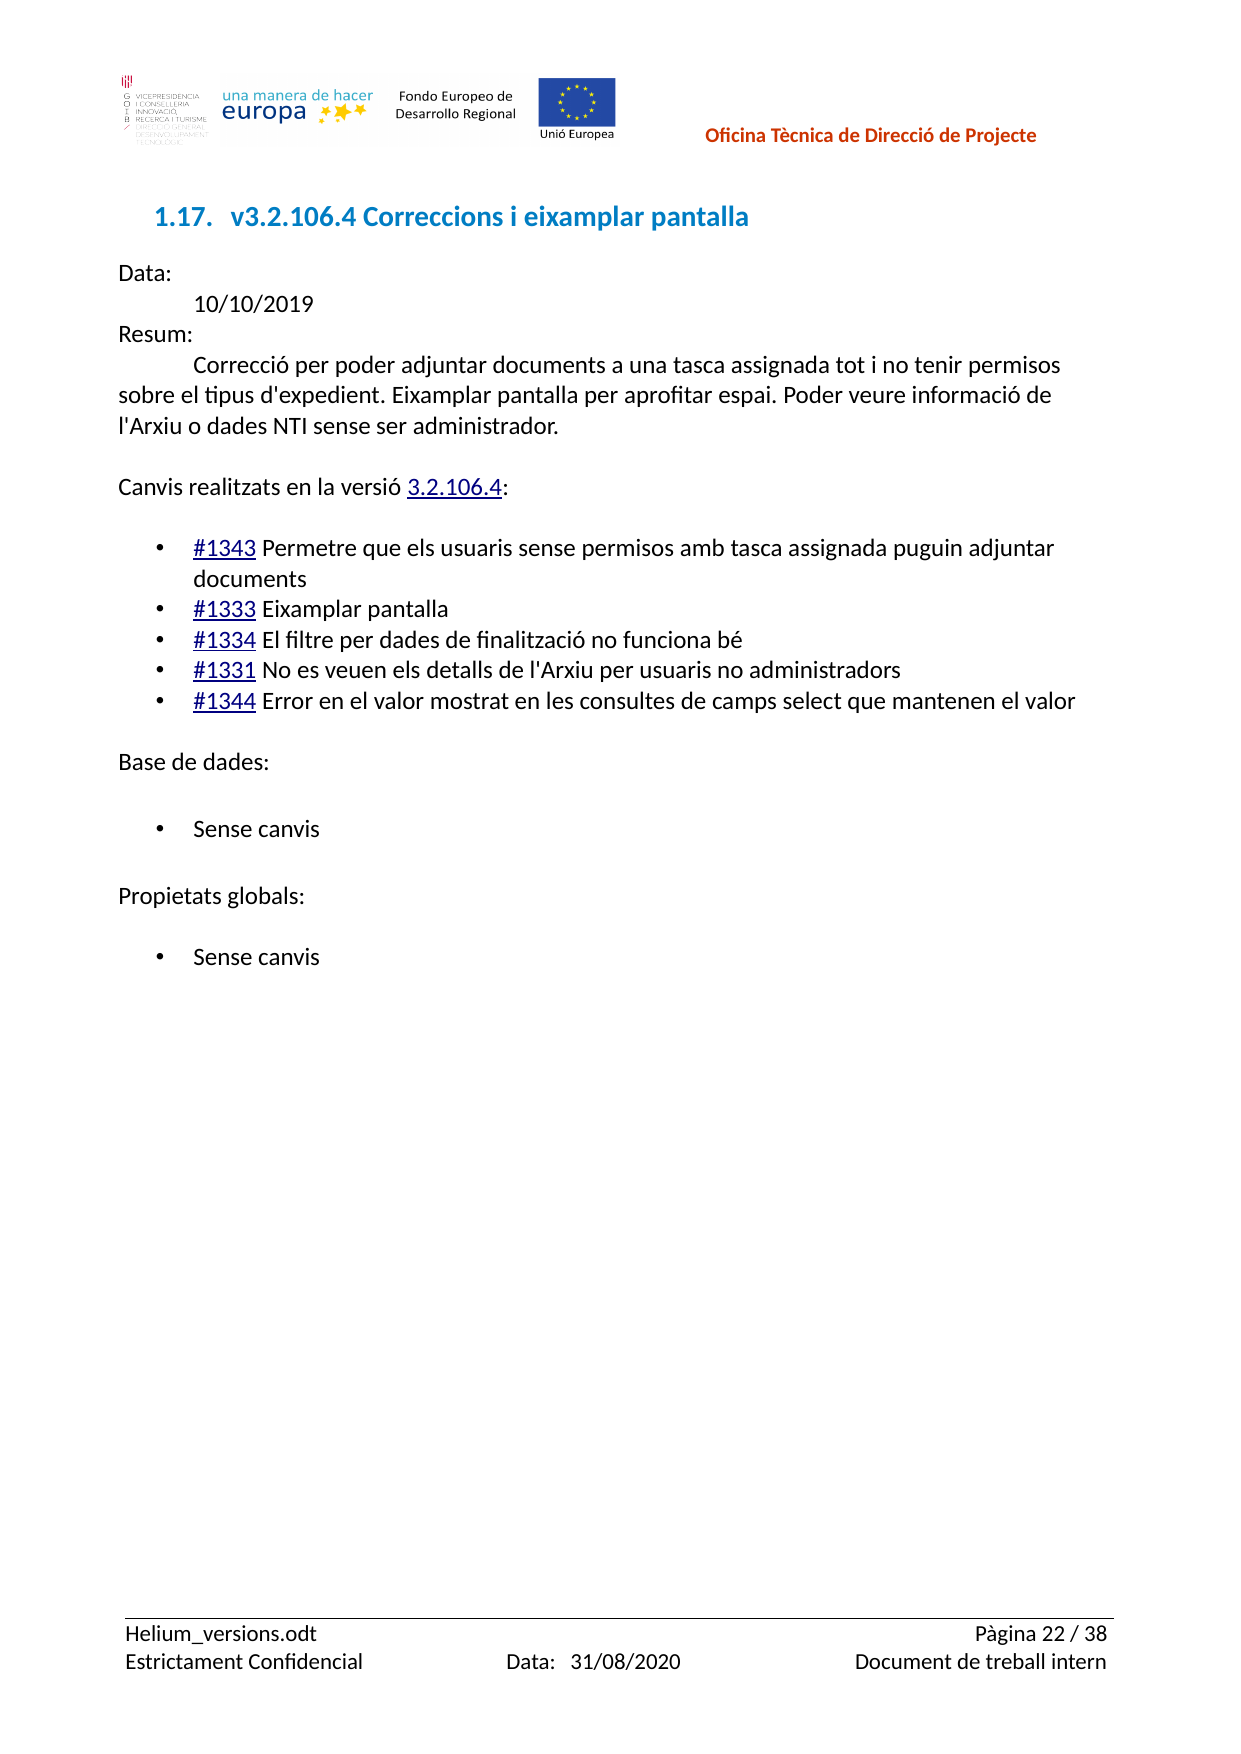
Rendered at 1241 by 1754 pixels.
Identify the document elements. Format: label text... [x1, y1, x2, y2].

list #1334 El filtre per dades de finalització no funciona bé [156, 624, 1122, 654]
picture [118, 73, 213, 147]
text 10/10/2019 [118, 288, 1122, 319]
list Sense canvis [156, 813, 1122, 843]
text Resum: [118, 319, 1122, 349]
text Base de dades: [118, 746, 1122, 776]
text Propietats globals: [118, 880, 1122, 910]
text Correcció per poder adjuntar documents a una tasca assignada tot i no tenir permisos sobre el tipus d'expedient. Eixamplar pantalla per aprofitar espai. Poder veure informació de l'Arxiu o dades NTI sense ser administrador. [118, 349, 1122, 441]
list #1343 Permetre que els usuaris sense permisos amb tasca assignada puguin adjuntar documents [156, 532, 1122, 593]
text Canvis realitzats en la versió 3.2.106.4: [118, 471, 1122, 502]
list #1344 Error en el valor mostrat en les consultes de camps select que mantenen el valor [156, 685, 1122, 715]
list #1331 No es veuen els detalls de l'Arxiu per usuaris no administradors [156, 654, 1122, 685]
list Sense canvis [156, 941, 1122, 971]
subtitle v3.2.106.4 Correccions i eixamplar pantalla [153, 198, 1122, 234]
text Data: [118, 258, 1122, 288]
list #1333 Eixamplar pantalla [156, 593, 1122, 624]
picture [219, 73, 621, 147]
